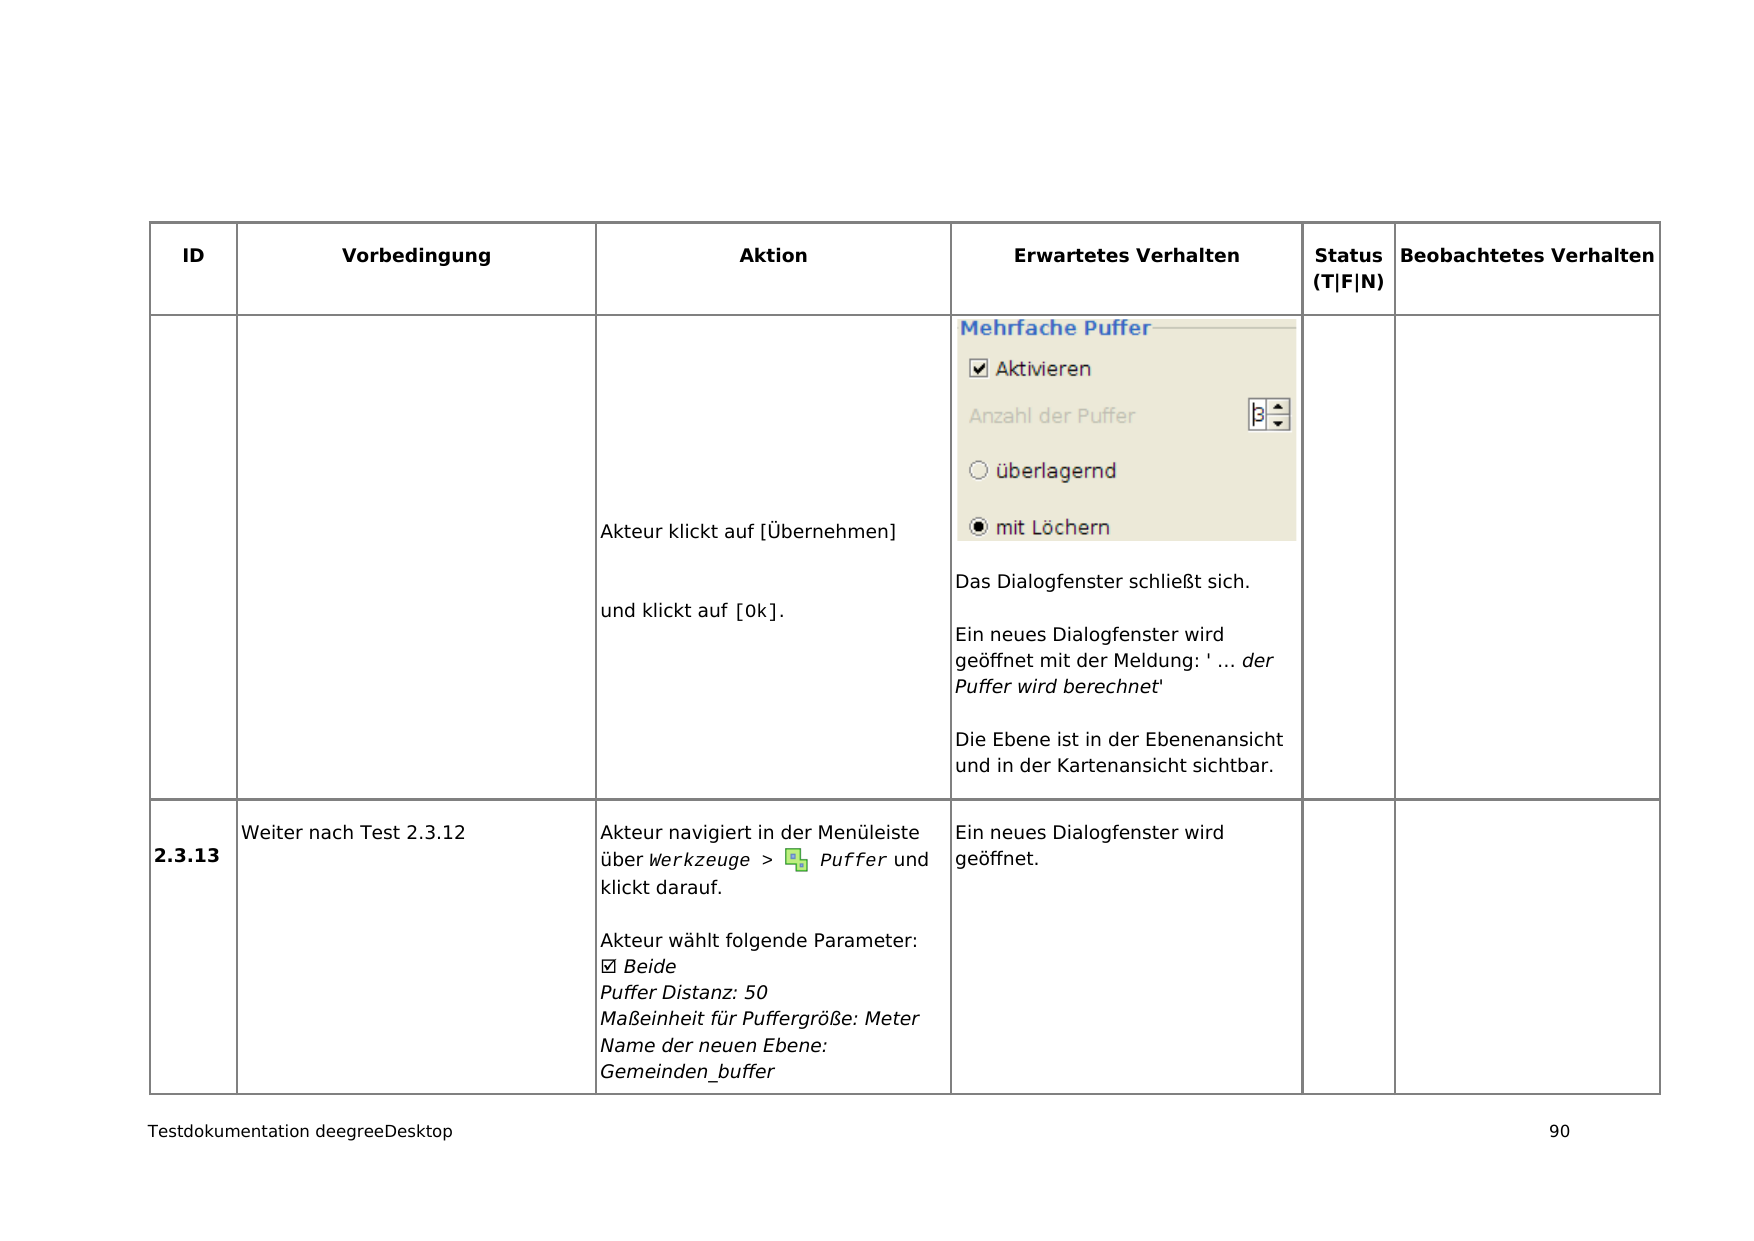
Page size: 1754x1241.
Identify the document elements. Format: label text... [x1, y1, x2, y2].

table_header Status (T|F|N) [1304, 224, 1394, 314]
table_cell [1396, 801, 1659, 1093]
picture [784, 848, 809, 873]
table_header Beobachtetes Verhalten [1396, 224, 1659, 314]
table_cell Akteur navigiert in der Menüleiste über Werkzeuge > Puffer und klickt darauf. Akteur wählt folgende Parameter:  Beide Puffer Distanz: 50 Maßeinheit für Puffergröße: Meter Name der neuen Ebene: Gemeinden_buffer [597, 801, 950, 1093]
table_header Aktion [597, 224, 950, 314]
table_cell [1304, 316, 1394, 798]
table_cell [151, 801, 236, 1093]
table_header ID [151, 224, 236, 314]
table_cell [1396, 316, 1659, 798]
table_cell Ein neues Dialogfenster wird geöffnet. [952, 801, 1301, 1093]
picture [957, 319, 1297, 541]
table_cell Akteur klickt auf [Übernehmen] und klickt auf [Ok]. [597, 316, 950, 798]
table_cell Weiter nach Test 2.3.12 [238, 801, 595, 1093]
table_cell Das Dialogfenster schließt sich. Ein neues Dialogfenster wird geöffnet mit der Meldung: ' … der Puffer wird berechnet' Die Ebene ist in der Ebenenansicht und in der Kartenansicht sichtbar. [952, 316, 1301, 798]
table_cell [238, 316, 595, 798]
table_cell [1304, 801, 1394, 1093]
table_header Vorbedingung [238, 224, 595, 314]
table_cell [151, 316, 236, 798]
table_header Erwartetes Verhalten [952, 224, 1301, 314]
